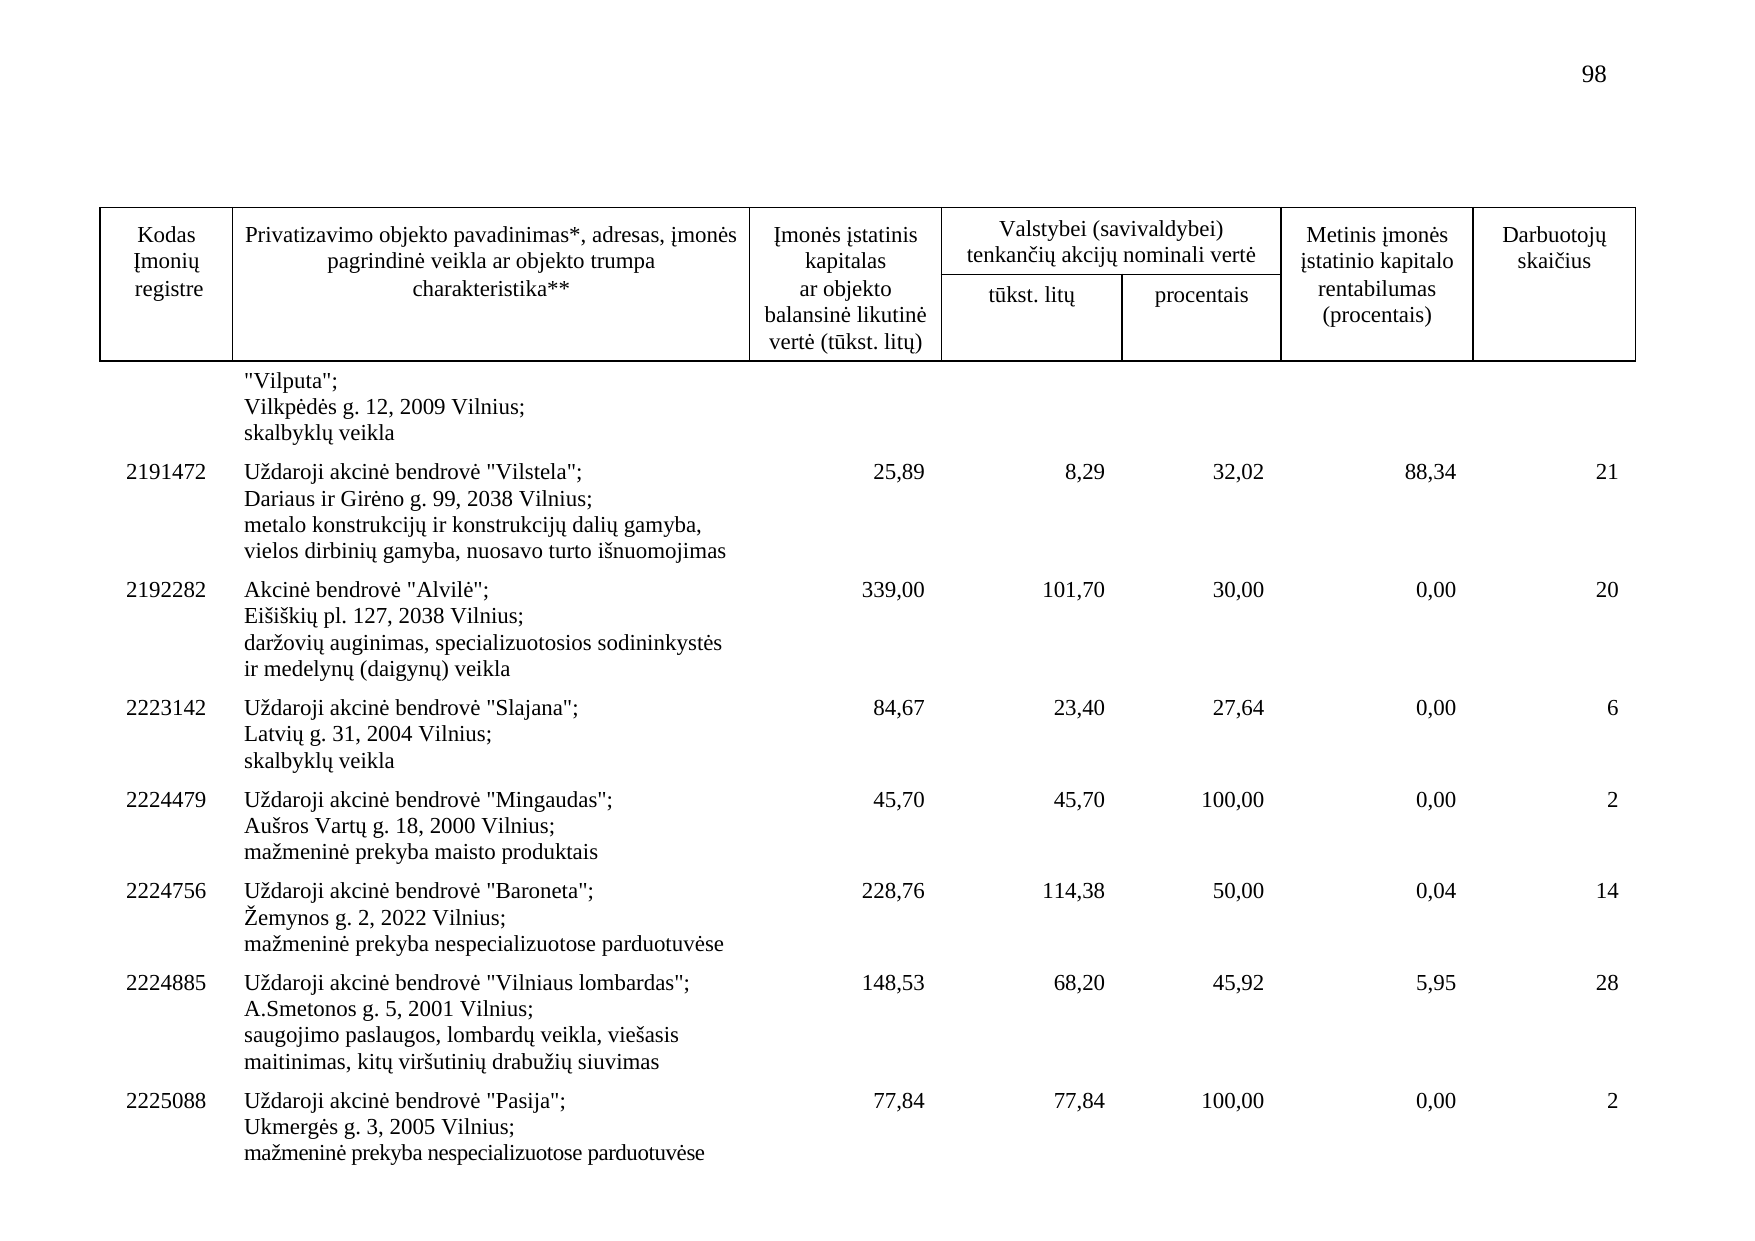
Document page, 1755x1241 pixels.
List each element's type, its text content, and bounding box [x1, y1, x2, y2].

table_cell 0,00 [1281, 570, 1473, 688]
table_cell 2191472 [100, 452, 233, 570]
table_cell 0,00 [1281, 1080, 1473, 1172]
table_cell Uždaroji akcinė bendrovė "Vilstela"; Dariaus ir Girėno g. 99, 2038 Vilnius; metalo konstrukcijų ir konstrukcijų dalių gamyba, vielos dirbinių gamyba, nuosavo turto išnuomojimas [233, 452, 749, 570]
table_cell 45,92 [1122, 963, 1281, 1080]
table_cell 100,00 [1122, 779, 1281, 871]
table_cell 25,89 [750, 452, 941, 570]
table_cell 0,00 [1281, 688, 1473, 779]
table_cell [750, 362, 941, 452]
table_cell [1122, 362, 1281, 452]
table_cell 148,53 [750, 963, 941, 1080]
table_cell 27,64 [1122, 688, 1281, 779]
table_cell 339,00 [750, 570, 941, 688]
table_cell 45,70 [941, 779, 1122, 871]
table_cell [1281, 362, 1473, 452]
table_cell charakteristika** [233, 274, 749, 360]
table_cell 2225088 [100, 1080, 233, 1172]
table_cell 0,04 [1281, 871, 1473, 962]
table_cell 88,34 [1281, 452, 1473, 570]
table_cell [1474, 274, 1635, 360]
table_cell [941, 362, 1122, 452]
table_cell procentais [1123, 275, 1280, 360]
table_cell 2224479 [100, 779, 233, 871]
table_cell 2224885 [100, 963, 233, 1080]
table_cell 45,70 [750, 779, 941, 871]
table_cell 84,67 [750, 688, 941, 779]
table_cell 50,00 [1122, 871, 1281, 962]
table_cell 23,40 [941, 688, 1122, 779]
table_cell tūkst. litų [942, 275, 1121, 360]
table_cell 21 [1473, 452, 1636, 570]
table_cell Uždaroji akcinė bendrovė "Mingaudas"; Aušros Vartų g. 18, 2000 Vilnius; mažmeninė prekyba maisto produktais [233, 779, 749, 871]
table_cell [1473, 362, 1636, 452]
table_header Įmonės įstatinis kapitalas [750, 208, 941, 273]
table_cell ar objekto balansinė likutinė vertė (tūkst. litų) [750, 274, 941, 360]
table_cell 77,84 [941, 1080, 1122, 1172]
table_cell Uždaroji akcinė bendrovė "Baroneta"; Žemynos g. 2, 2022 Vilnius; mažmeninė prekyba nespecializuotose parduotuvėse [233, 871, 749, 962]
table_cell Akcinė bendrovė "Alvilė"; Eišiškių pl. 127, 2038 Vilnius; daržovių auginimas, specializuotosios sodininkystės ir medelynų (daigynų) veikla [233, 570, 749, 688]
table_header Kodas Įmonių [101, 208, 232, 273]
table_cell 32,02 [1122, 452, 1281, 570]
table_cell Uždaroji akcinė bendrovė "Pasija"; Ukmergės g. 3, 2005 Vilnius; mažmeninė prekyba nespecializuotose parduotuvėse [233, 1080, 749, 1172]
table_header Metinis įmonės įstatinio kapitalo [1282, 208, 1472, 273]
table_cell registre [101, 274, 232, 360]
table_cell 5,95 [1281, 963, 1473, 1080]
table_cell 2 [1473, 1080, 1636, 1172]
table_cell Uždaroji akcinė bendrovė "Vilniaus lombardas"; A.Smetonos g. 5, 2001 Vilnius; saugojimo paslaugos, lombardų veikla, viešasis maitinimas, kitų viršutinių drabužių siuvimas [233, 963, 749, 1080]
table_cell rentabilumas (procentais) [1282, 274, 1472, 360]
table_cell 2224756 [100, 871, 233, 962]
table_cell 28 [1473, 963, 1636, 1080]
table_cell Uždaroji akcinė bendrovė "Slajana"; Latvių g. 31, 2004 Vilnius; skalbyklų veikla [233, 688, 749, 779]
table_cell 228,76 [750, 871, 941, 962]
table_cell 114,38 [941, 871, 1122, 962]
table_cell "Vilputa"; Vilkpėdės g. 12, 2009 Vilnius; skalbyklų veikla [233, 362, 749, 452]
table_cell 100,00 [1122, 1080, 1281, 1172]
table_cell [100, 362, 233, 452]
table_cell 0,00 [1281, 779, 1473, 871]
table_cell 30,00 [1122, 570, 1281, 688]
table_header Darbuotojų skaičius [1474, 208, 1635, 273]
table_cell 101,70 [941, 570, 1122, 688]
table_cell 77,84 [750, 1080, 941, 1172]
table_cell 14 [1473, 871, 1636, 962]
table_cell 2 [1473, 779, 1636, 871]
table_cell 2223142 [100, 688, 233, 779]
table_header Privatizavimo objekto pavadinimas*, adresas, įmonės pagrindinė veikla ar objekto trumpa [233, 208, 749, 273]
table_cell 20 [1473, 570, 1636, 688]
table_cell 68,20 [941, 963, 1122, 1080]
table_header Valstybei (savivaldybei) tenkančių akcijų nominali vertė [942, 208, 1280, 273]
table_cell 6 [1473, 688, 1636, 779]
table_cell 8,29 [941, 452, 1122, 570]
table_cell 2192282 [100, 570, 233, 688]
